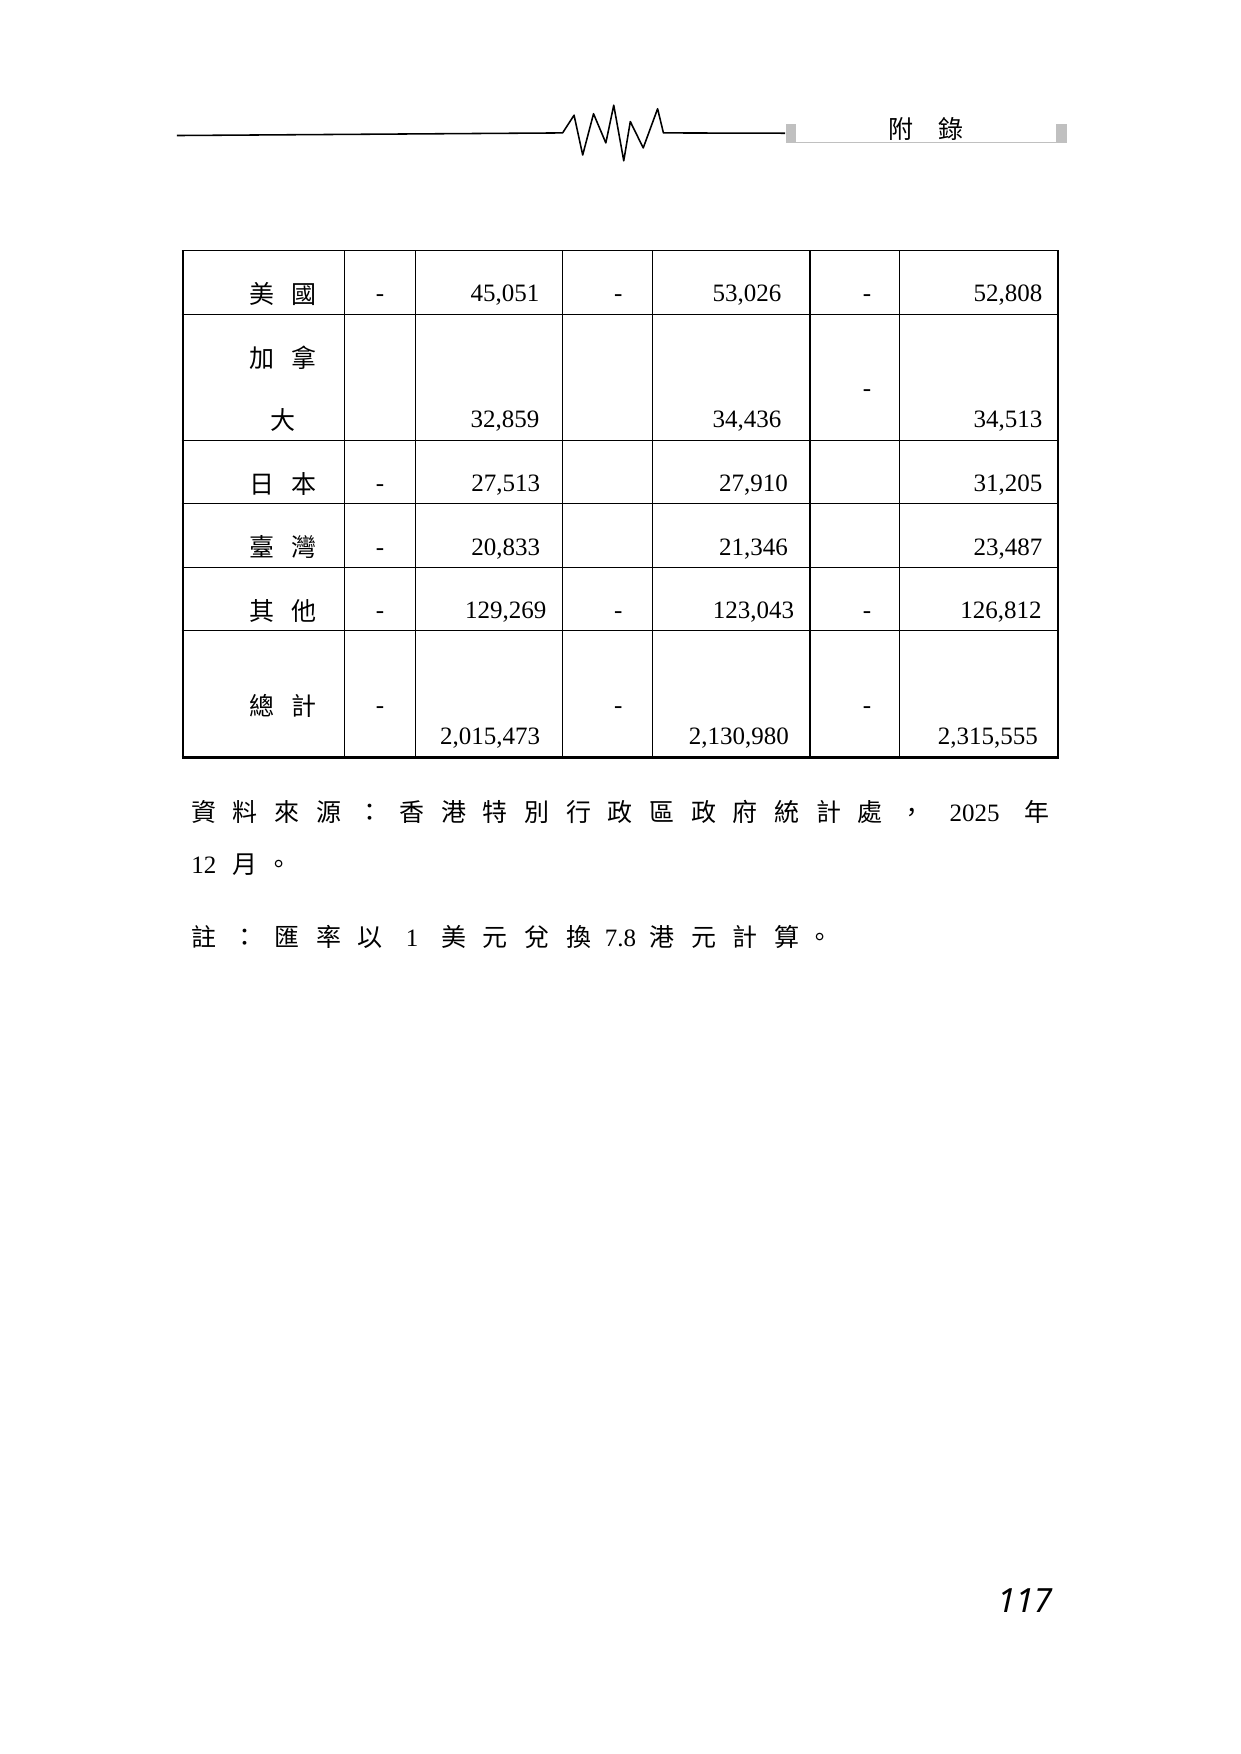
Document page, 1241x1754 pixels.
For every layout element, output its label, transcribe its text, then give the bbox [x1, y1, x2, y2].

table_cell [563, 441, 652, 503]
table_cell - [345, 251, 415, 314]
table_cell [811, 441, 899, 503]
table_cell [563, 504, 652, 567]
table_cell 27,910 [653, 441, 809, 503]
table_cell 2,015,473 [416, 631, 562, 756]
table_cell 23,487 [900, 504, 1057, 567]
table_cell 臺灣 [184, 504, 344, 567]
table_cell - [563, 631, 652, 756]
table_cell 日本 [184, 441, 344, 503]
table_cell 加拿大 [184, 315, 344, 440]
table_cell 34,513 [900, 315, 1057, 440]
table_cell 27,513 [416, 441, 562, 503]
table_cell 53,026 [653, 251, 809, 314]
table_cell - [811, 315, 899, 440]
table_cell - [345, 631, 415, 756]
text 註：匯率以1美元兌換7.8港元計算。 [183, 883, 1058, 946]
table_cell - [563, 568, 652, 630]
table_cell - [563, 251, 652, 314]
table_cell 2,315,555 [900, 631, 1057, 756]
text 資料來源：香港特別行政區政府統計處，2025年12月。 [183, 759, 1058, 883]
table_cell 美國 [184, 251, 344, 314]
table_cell - [345, 441, 415, 503]
table_cell - [345, 568, 415, 630]
table_cell 129,269 [416, 568, 562, 630]
table_cell 123,043 [653, 568, 809, 630]
table_cell - [811, 568, 899, 630]
table_cell - [345, 504, 415, 567]
table_cell 21,346 [653, 504, 809, 567]
table_cell - [811, 251, 899, 314]
table_cell 52,808 [900, 251, 1057, 314]
table_cell 32,859 [416, 315, 562, 440]
table_cell 34,436 [653, 315, 809, 440]
table_cell 31,205 [900, 441, 1057, 503]
table_cell [811, 504, 899, 567]
table_cell 45,051 [416, 251, 562, 314]
table_cell 20,833 [416, 504, 562, 567]
table_cell [563, 315, 652, 440]
table_cell - [811, 631, 899, 756]
table_cell [345, 315, 415, 440]
table_cell 其他 [184, 568, 344, 630]
table_cell 2,130,980 [653, 631, 809, 756]
table_cell 總計 [184, 631, 344, 756]
table_cell 126,812 [900, 568, 1057, 630]
